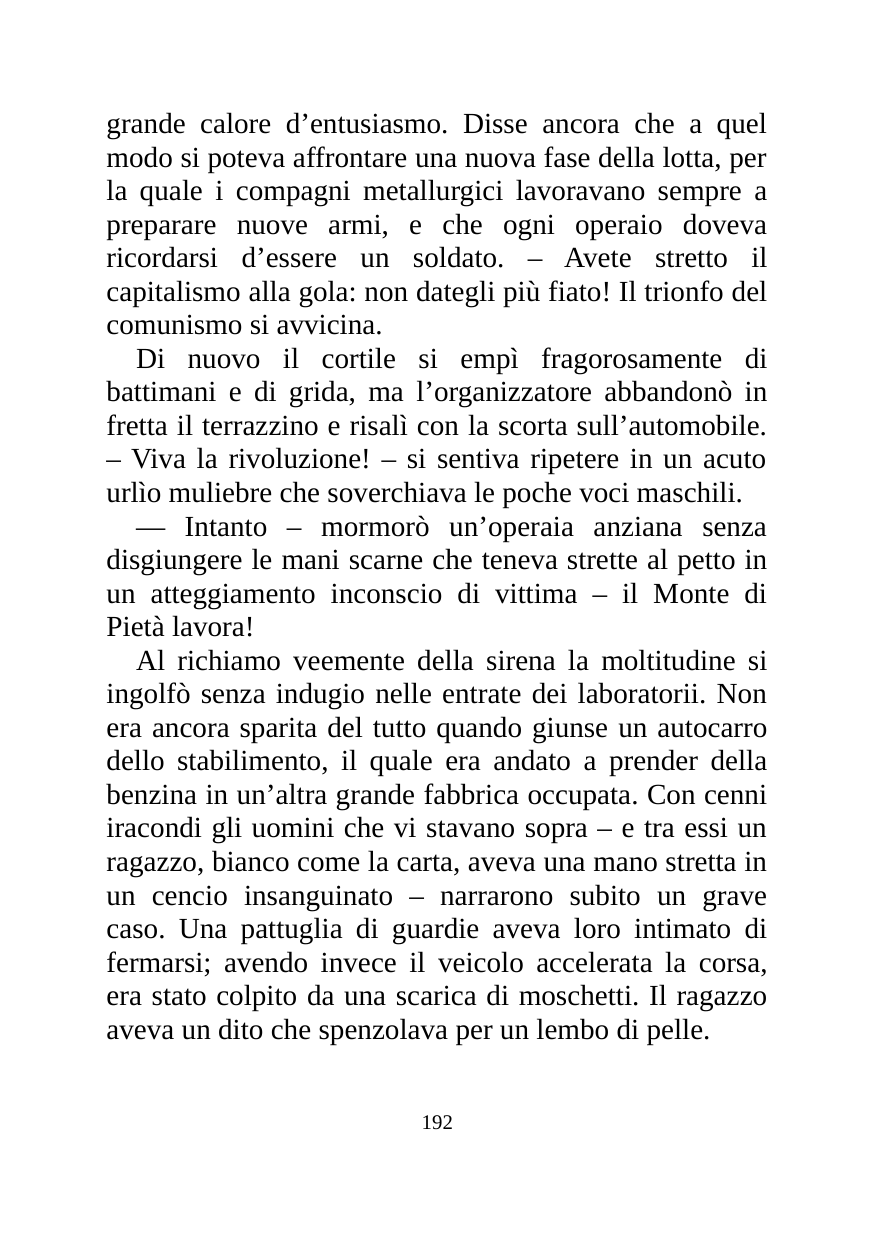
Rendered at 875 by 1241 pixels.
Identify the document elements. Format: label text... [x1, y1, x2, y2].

text — Intanto – mormorò un’operaia anziana senza disgiungere le mani scarne che teneva strette al petto in un atteggiamento inconscio di vittima – il Monte di Pietà lavora! [106, 509, 768, 643]
text Al richiamo veemente della sirena la moltitudine si ingolfò senza indugio nelle entrate dei laboratorii. Non era ancora sparita del tutto quando giunse un autocarro dello stabilimento, il quale era andato a prender della benzina in un’altra grande fabbrica occupata. Con cenni iracondi gli uomini che vi stavano sopra – e tra essi un ragazzo, bianco come la carta, aveva una mano stretta in un cencio insanguinato – narrarono subito un grave caso. Una pattuglia di guardie aveva loro intimato di fermarsi; avendo invece il veicolo accelerata la corsa, era stato colpito da una scarica di moschetti. Il ragazzo aveva un dito che spenzolava per un lembo di pelle. [106, 643, 768, 1045]
text grande calore d’entusiasmo. Disse ancora che a quel modo si poteva affrontare una nuova fase della lotta, per la quale i compagni metallurgici lavoravano sempre a preparare nuove armi, e che ogni operaio doveva ricordarsi d’essere un soldato. – Avete stretto il capitalismo alla gola: non dategli più fiato! Il trionfo del comunismo si avvicina. [106, 106, 768, 341]
text Di nuovo il cortile si empì fragorosamente di battimani e di grida, ma l’organizzatore abbandonò in fretta il terrazzino e risalì con la scorta sull’automobile. – Viva la rivoluzione! – si sentiva ripetere in un acuto urlìo muliebre che soverchiava le poche voci maschili. [106, 341, 768, 509]
